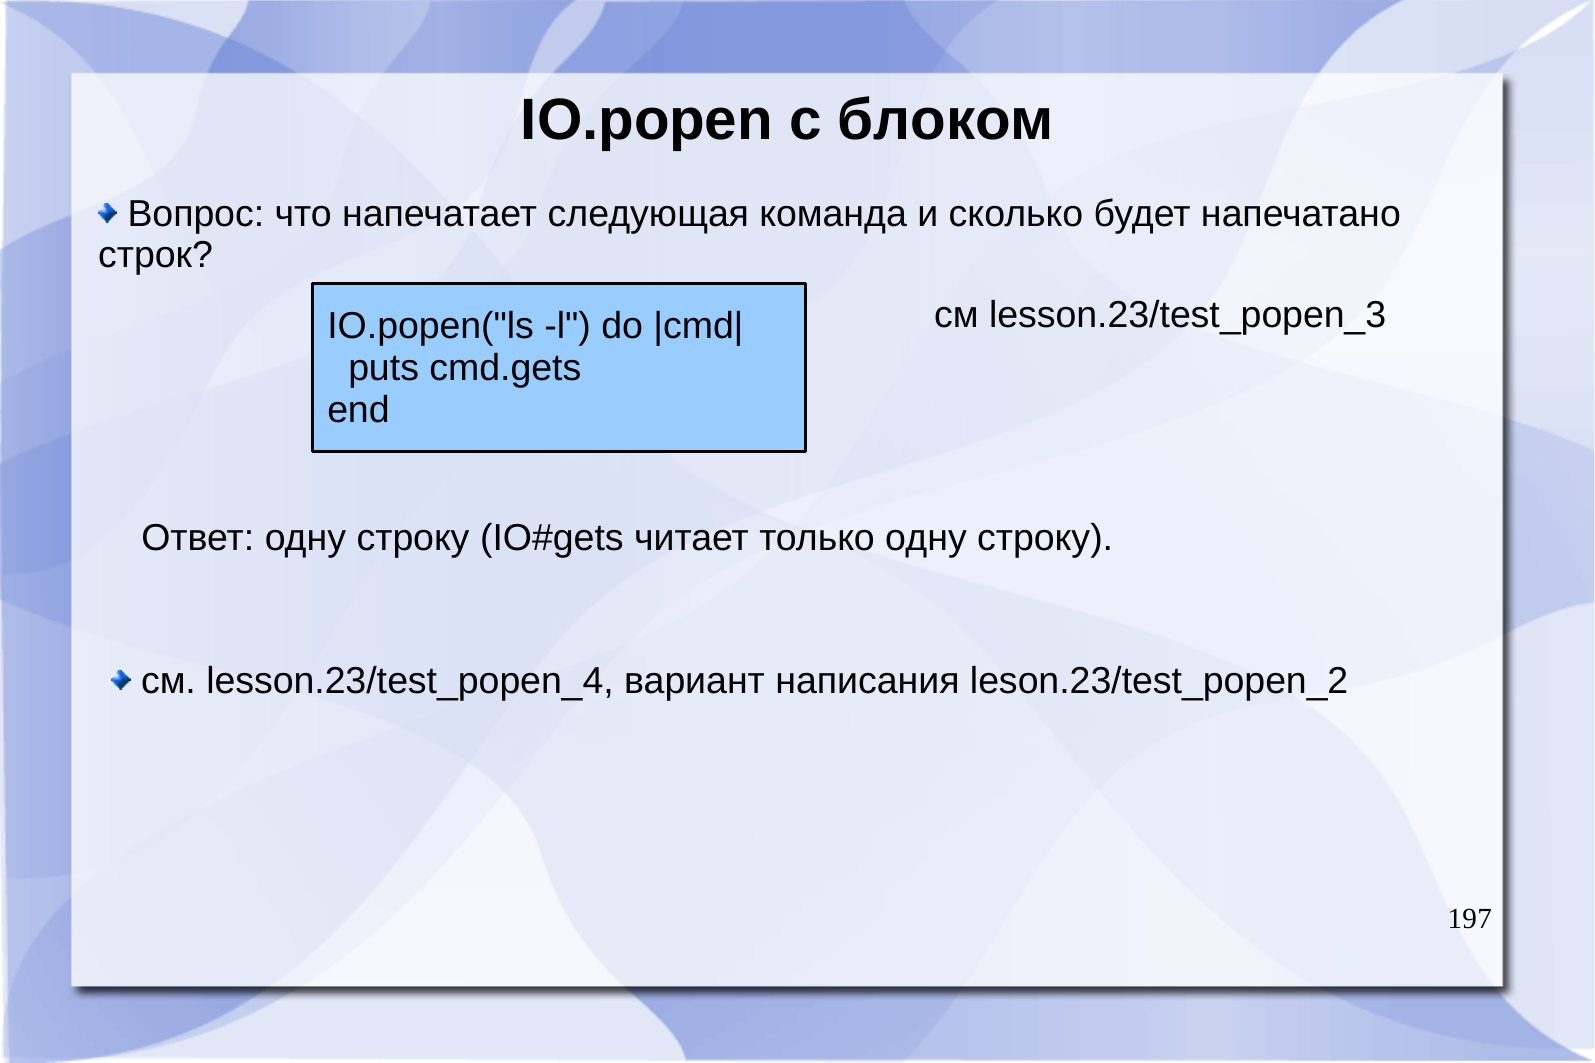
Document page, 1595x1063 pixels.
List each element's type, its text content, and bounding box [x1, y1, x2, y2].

text_box см lesson.23/test_popen_3 [919, 285, 1401, 343]
text_box Вопрос: что напечатает следующая команда и сколько будет напечатано строк? [83, 184, 1436, 284]
text_box IO.popen("ls -l") do |cmd| puts cmd.gets end [312, 283, 806, 452]
title IO.popen с блоком [75, 75, 1501, 164]
text_box Ответ: одну строку (IO#gets читает только одну строку). [126, 509, 1130, 567]
text_box см. lesson.23/test_popen_4, вариант написания leson.23/test_popen_2 [97, 651, 1364, 709]
picture [0, 0, 1595, 1063]
